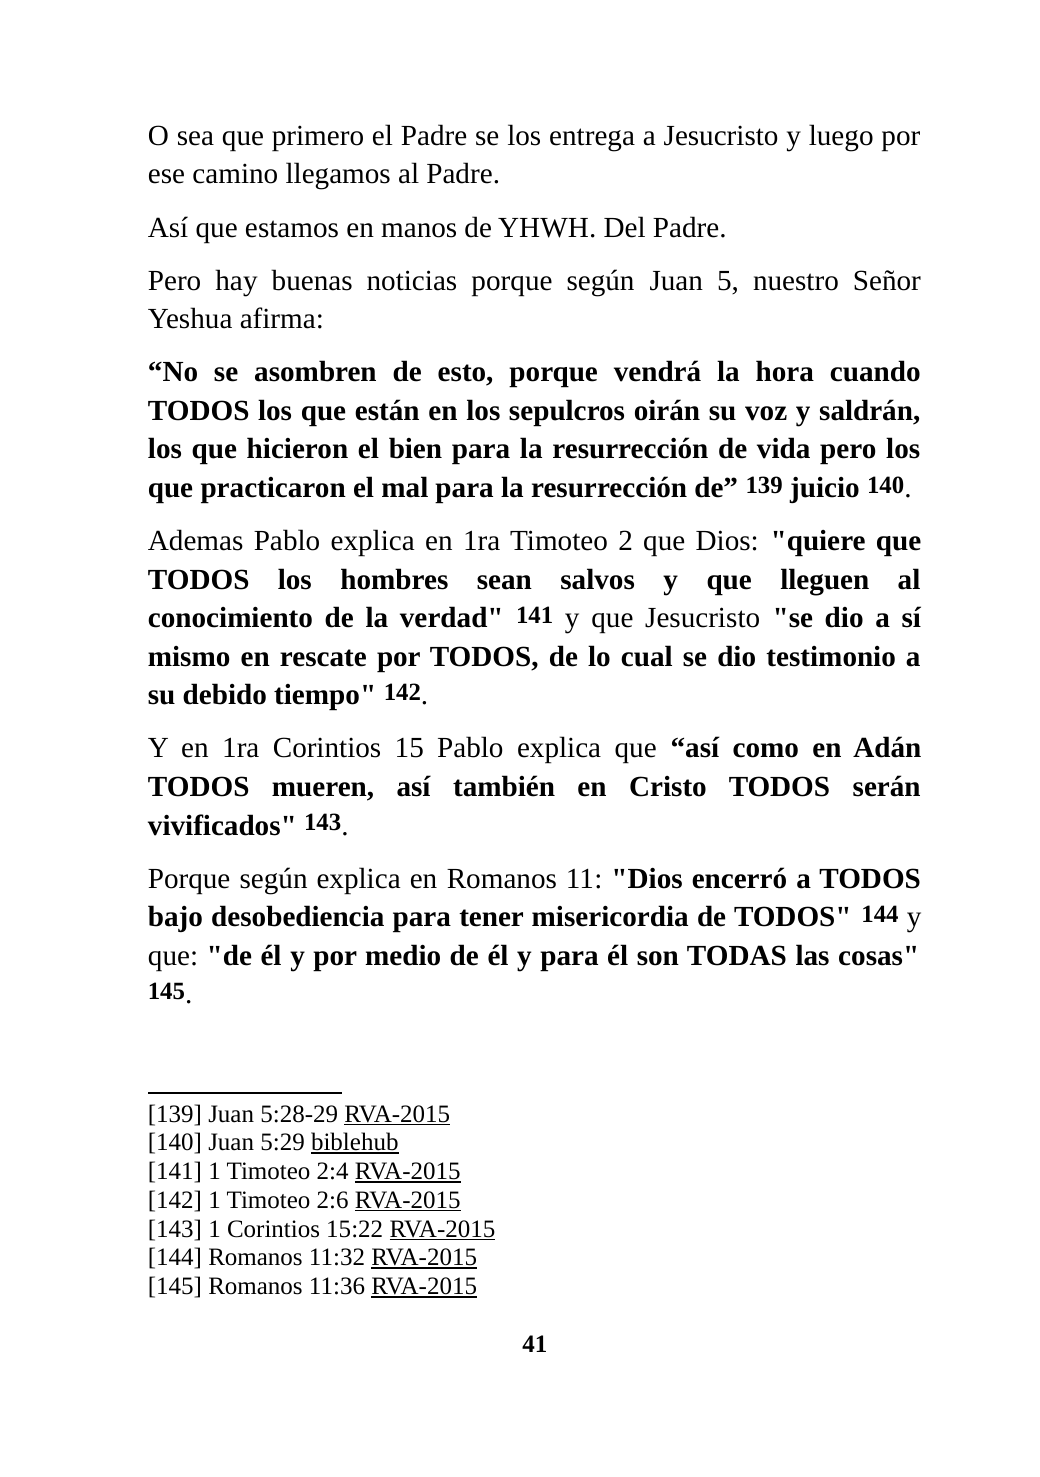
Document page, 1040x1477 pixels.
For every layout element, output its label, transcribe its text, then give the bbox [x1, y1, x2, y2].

text 1 Corintios 15:22 RVA-2015 [148, 1214, 921, 1242]
text O sea que primero el Padre se los entrega a Jesucristo y luego por ese camino llegamos al Padre. [148, 118, 921, 190]
text Ademas Pablo explica en 1ra Timoteo 2 que Dios: "quiere que TODOS los hombres sean salvos y que lleguen al conocimiento de la verdad" y que Jesucristo "se dio a sí mismo en rescate por TODOS, de lo cual se dio testimonio a su debido tiempo" . [148, 523, 921, 711]
text Romanos 11:32 RVA-2015 [148, 1242, 921, 1271]
text 1 Timoteo 2:4 RVA-2015 [148, 1156, 921, 1185]
text Juan 5:28-29 RVA-2015 [148, 1099, 921, 1127]
text Y en 1ra Corintios 15 Pablo explica que “así como en Adán TODOS mueren, así también en Cristo TODOS serán vivificados" . [148, 731, 921, 841]
text Juan 5:29 biblehub [148, 1127, 921, 1156]
text Pero hay buenas noticias porque según Juan 5, nuestro Señor Yeshua afirma: [148, 263, 921, 335]
text 1 Timoteo 2:6 RVA-2015 [148, 1185, 921, 1214]
text Porque según explica en Romanos 11: "Dios encerró a TODOS bajo desobediencia para tener misericordia de TODOS" y que: "de él y por medio de él y para él son TODAS las cosas" . [148, 861, 921, 1010]
text Romanos 11:36 RVA-2015 [148, 1271, 921, 1300]
text Así que estamos en manos de YHWH. Del Padre. [148, 210, 921, 243]
text “No se asombren de esto, porque vendrá la hora cuando TODOS los que están en los sepulcros oirán su voz y saldrán, los que hicieron el bien para la resurrección de vida pero los que practicaron el mal para la resurrección de” juicio . [148, 354, 921, 504]
